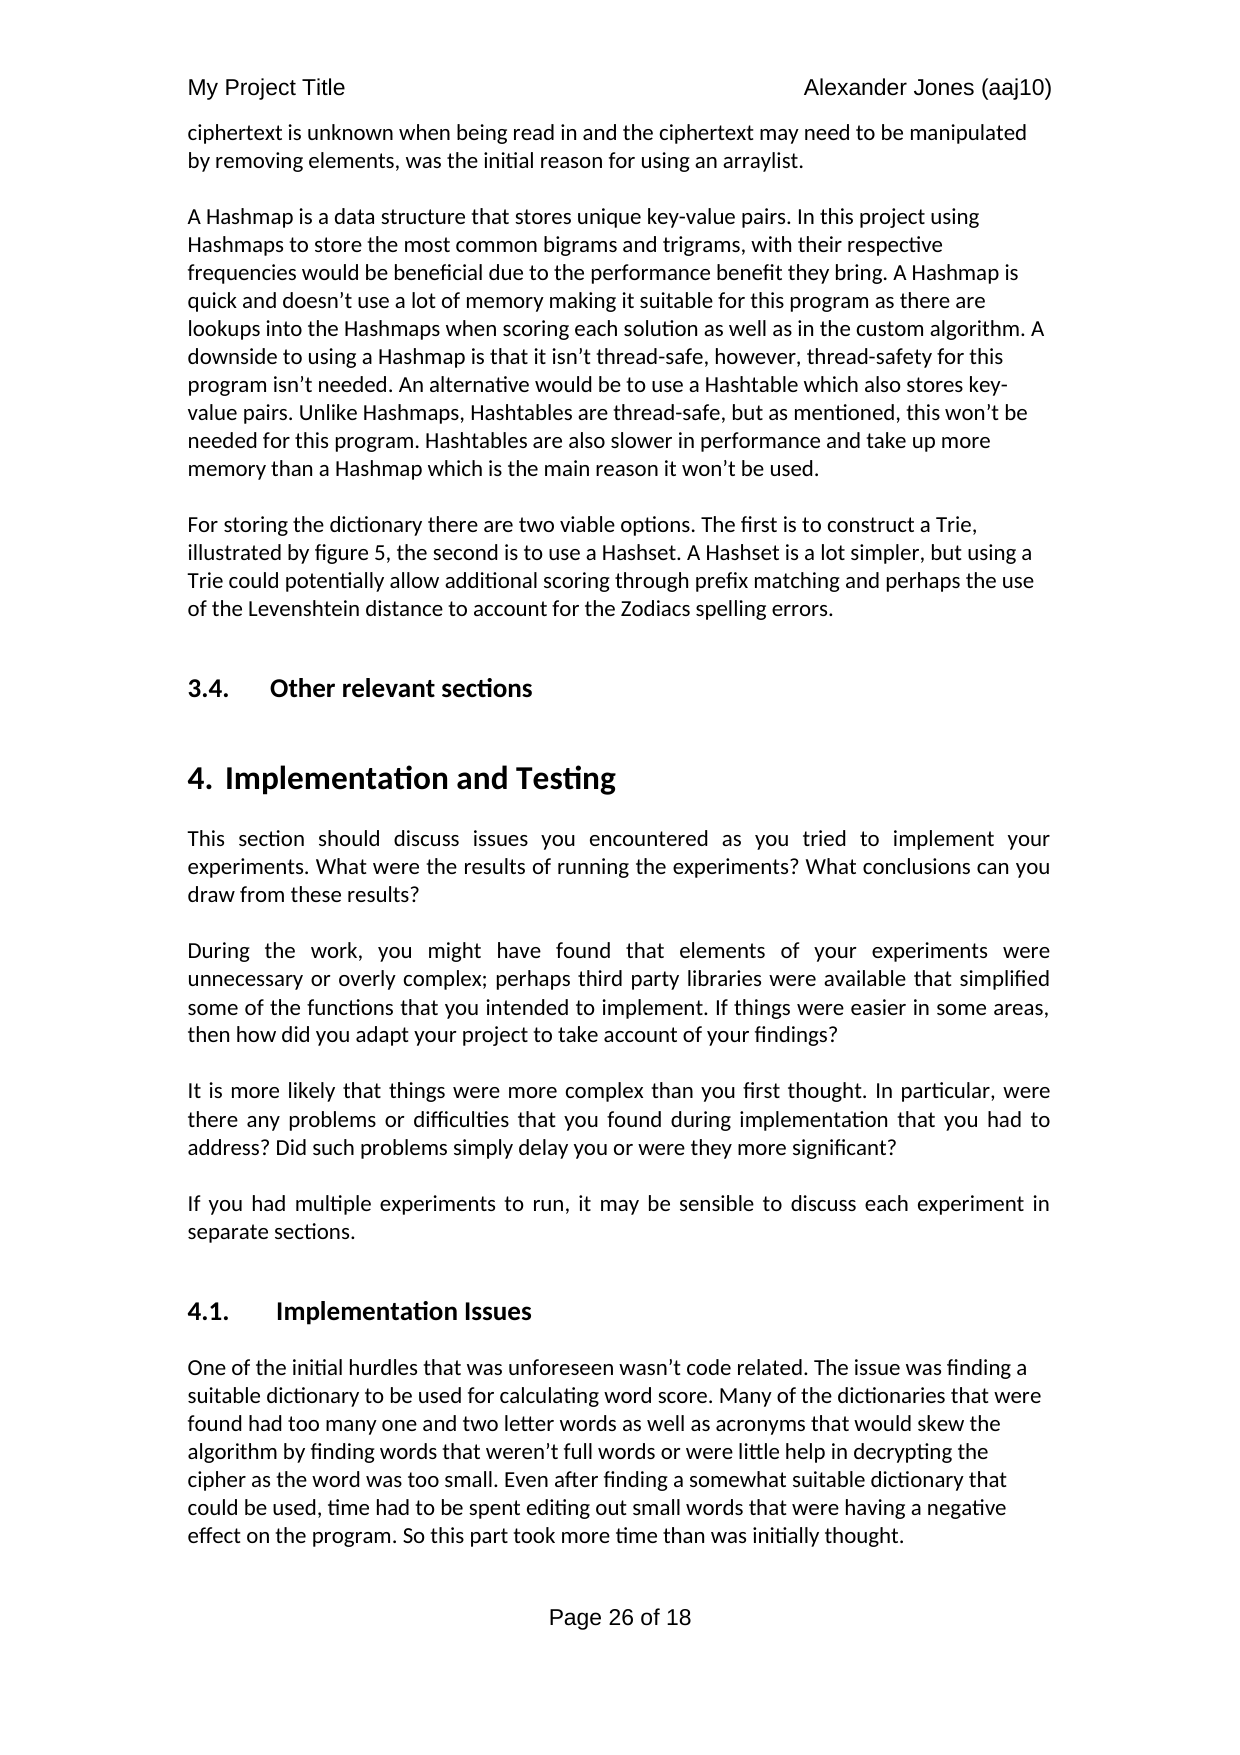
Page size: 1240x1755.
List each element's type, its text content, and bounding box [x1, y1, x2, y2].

subtitle Implementation Issues [187, 1294, 1052, 1327]
text During the work, you might have found that elements of your experiments were unnecessary or overly complex; perhaps third party libraries were available that simplified some of the functions that you intended to implement. If things were easier in some areas, then how did you adapt your project to take account of your findings? [187, 937, 1052, 1049]
text ciphertext is unknown when being read in and the ciphertext may need to be manipulated by removing elements, was the initial reason for using an arraylist. [187, 118, 1052, 174]
text One of the initial hurdles that was unforeseen wasn’t code related. The issue was finding a suitable dictionary to be used for calculating word score. Many of the dictionaries that were found had too many one and two letter words as well as acronyms that would skew the algorithm by finding words that weren’t full words or were little help in decrypting the cipher as the word was too small. Even after finding a somewhat suitable dictionary that could be used, time had to be spent editing out small words that were having a negative effect on the program. So this part took more time than was initially thought. [187, 1353, 1052, 1549]
text If you had multiple experiments to run, it may be sensible to discuss each experiment in separate sections. [187, 1189, 1052, 1245]
subtitle Other relevant sections [187, 671, 1052, 704]
subtitle Implementation and Testing [187, 757, 1052, 798]
text A Hashmap is a data structure that stores unique key-value pairs. In this project using Hashmaps to store the most common bigrams and trigrams, with their respective frequencies would be beneficial due to the performance benefit they bring. A Hashmap is quick and doesn’t use a lot of memory making it suitable for this program as there are lookups into the Hashmaps when scoring each solution as well as in the custom algorithm. A downside to using a Hashmap is that it isn’t thread-safe, however, thread-safety for this program isn’t needed. An alternative would be to use a Hashtable which also stores key-value pairs. Unlike Hashmaps, Hashtables are thread-safe, but as mentioned, this won’t be needed for this program. Hashtables are also slower in performance and take up more memory than a Hashmap which is the main reason it won’t be used. [187, 202, 1052, 482]
text For storing the dictionary there are two viable options. The first is to construct a Trie, illustrated by figure 5, the second is to use a Hashset. A Hashset is a lot simpler, but using a Trie could potentially allow additional scoring through prefix matching and perhaps the use of the Levenshtein distance to account for the Zodiacs spelling errors. [187, 510, 1052, 622]
text It is more likely that things were more complex than you first thought. In particular, were there any problems or difficulties that you found during implementation that you had to address? Did such problems simply delay you or were they more significant? [187, 1077, 1052, 1161]
text This section should discuss issues you encountered as you tried to implement your experiments. What were the results of running the experiments? What conclusions can you draw from these results? [187, 824, 1052, 908]
